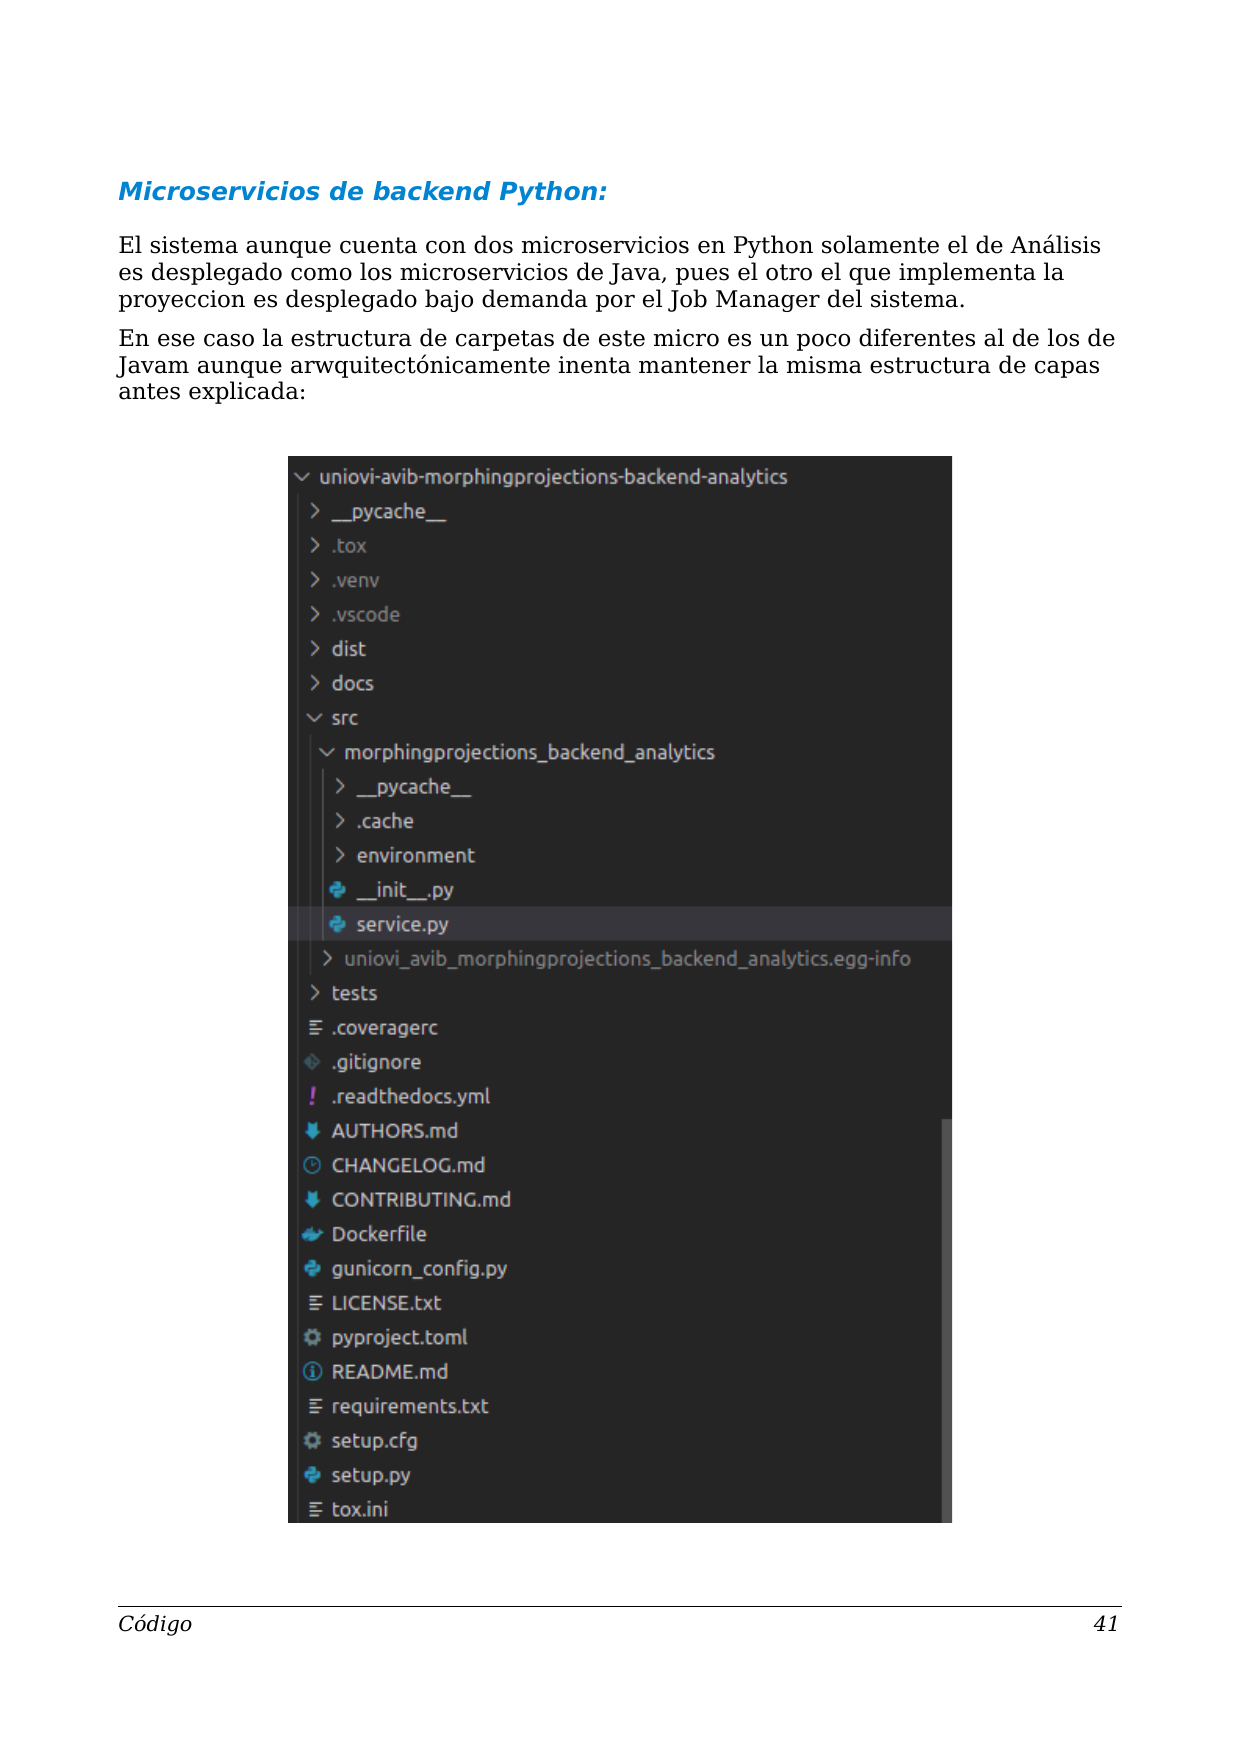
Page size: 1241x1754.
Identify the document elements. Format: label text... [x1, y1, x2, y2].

text Microservicios de backend Python: [118, 177, 1122, 206]
text El sistema aunque cuenta con dos microservicios en Python solamente el de Análisis es desplegado como los microservicios de Java, pues el otro el que implementa la proyeccion es desplegado bajo demanda por el Job Manager del sistema. [118, 206, 1122, 313]
picture [288, 456, 953, 1523]
text [118, 457, 1122, 1576]
text En ese caso la estructura de carpetas de este micro es un poco diferentes al de los de Javam aunque arwquitectónicamente inenta mantener la misma estructura de capas antes explicada: [118, 325, 1122, 405]
